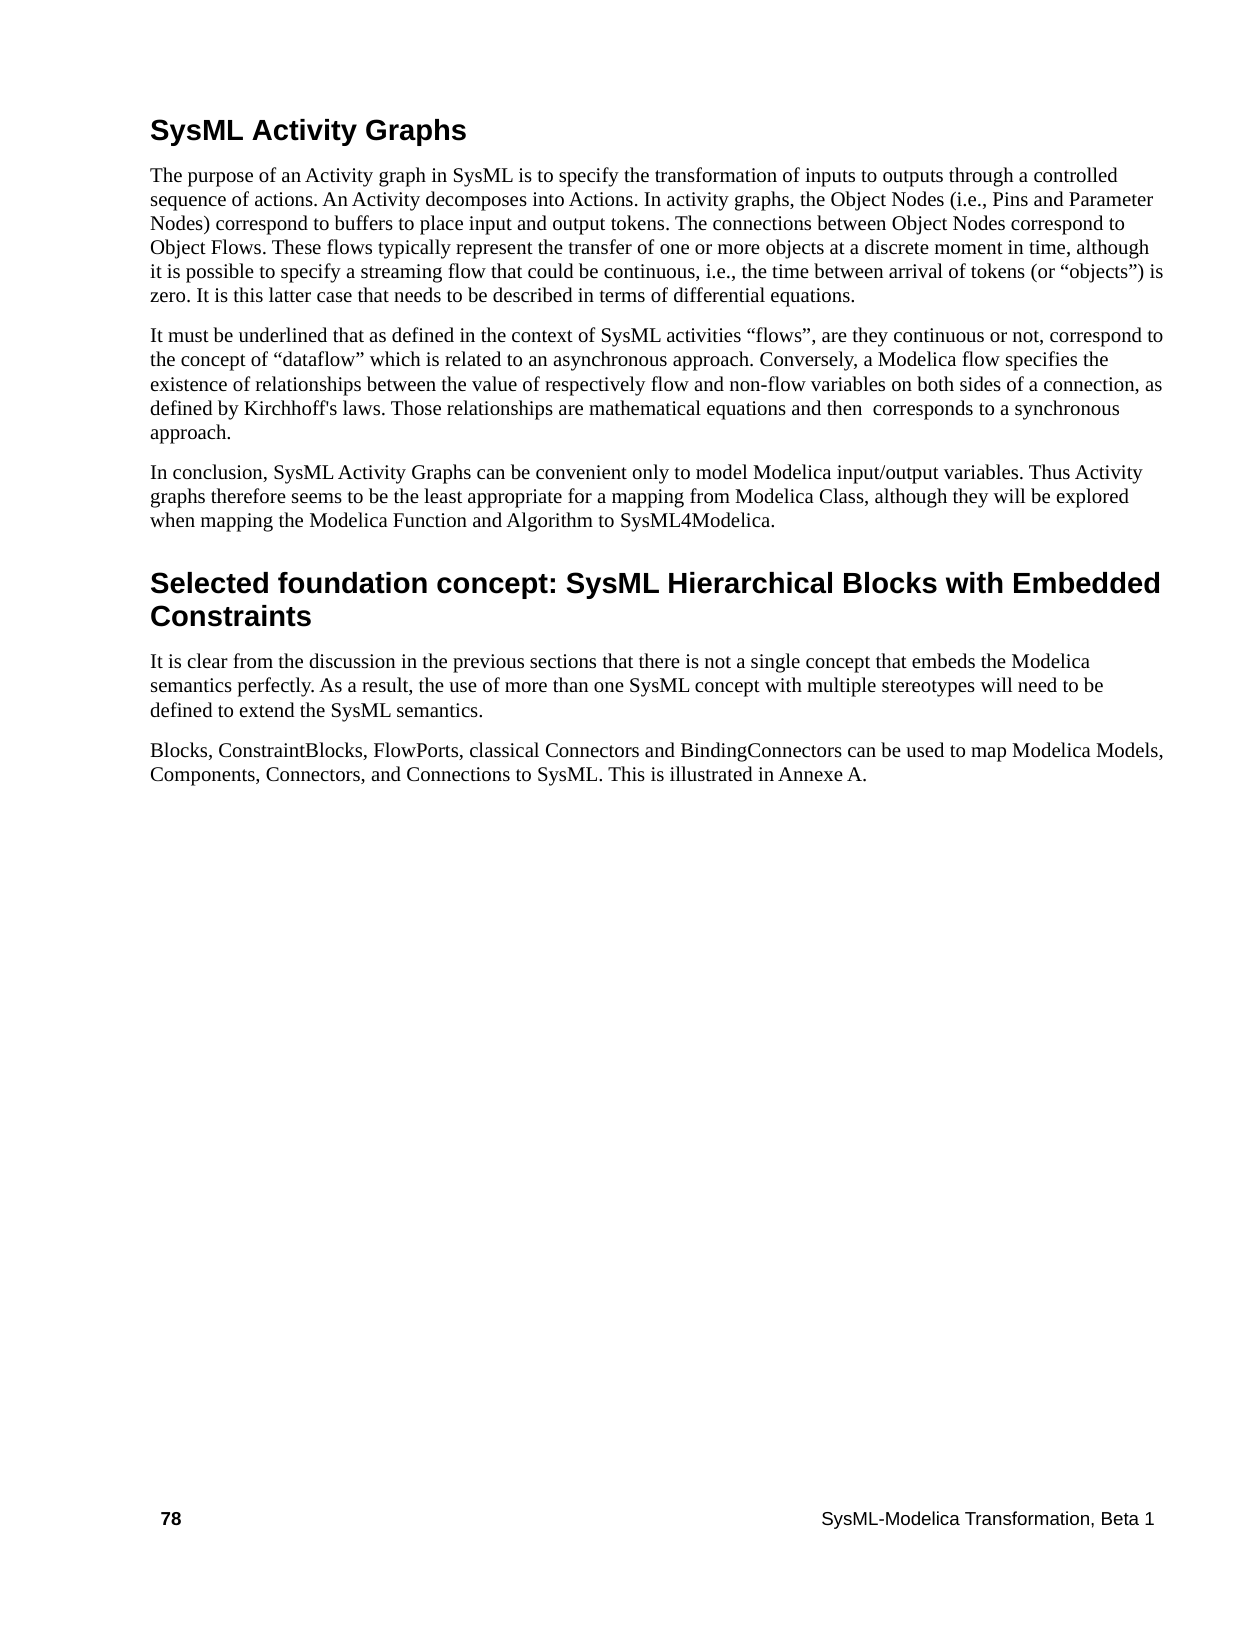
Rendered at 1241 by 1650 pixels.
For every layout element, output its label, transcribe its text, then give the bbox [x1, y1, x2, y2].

text Selected foundation concept: SysML Hierarchical Blocks with Embedded Constraints [150, 566, 1166, 633]
text In conclusion, SysML Activity Graphs can be convenient only to model Modelica input/output variables. Thus Activity graphs therefore seems to be the least appropriate for a mapping from Modelica Class, although they will be explored when mapping the Modelica Function and Algorithm to SysML4Modelica. [150, 460, 1166, 532]
text SysML Activity Graphs [150, 112, 1166, 146]
text It is clear from the discussion in the previous sections that there is not a single concept that embeds the Modelica semantics perfectly. As a result, the use of more than one SysML concept with multiple stereotypes will need to be defined to extend the SysML semantics. [150, 649, 1166, 722]
text It must be underlined that as defined in the context of SysML activities “flows”, are they continuous or not, correspond to the concept of “dataflow” which is related to an asynchronous approach. Conversely, a Modelica flow specifies the existence of relationships between the value of respectively flow and non-flow variables on both sides of a connection, as defined by Kirchhoff's laws. Those relationships are mathematical equations and then corresponds to a synchronous approach. [150, 323, 1166, 444]
text The purpose of an Activity graph in SysML is to specify the transformation of inputs to outputs through a controlled sequence of actions. An Activity decomposes into Actions. In activity graphs, the Object Nodes (i.e., Pins and Parameter Nodes) correspond to buffers to place input and output tokens. The connections between Object Nodes correspond to Object Flows. These flows typically represent the transfer of one or more objects at a discrete moment in time, although it is possible to specify a streaming flow that could be continuous, i.e., the time between arrival of tokens (or “objects”) is zero. It is this latter case that needs to be described in terms of differential equations. [150, 162, 1166, 307]
text Blocks, ConstraintBlocks, FlowPorts, classical Connectors and BindingConnectors can be used to map Modelica Models, Components, Connectors, and Connections to SysML. This is illustrated in Annexe A. [150, 738, 1166, 786]
